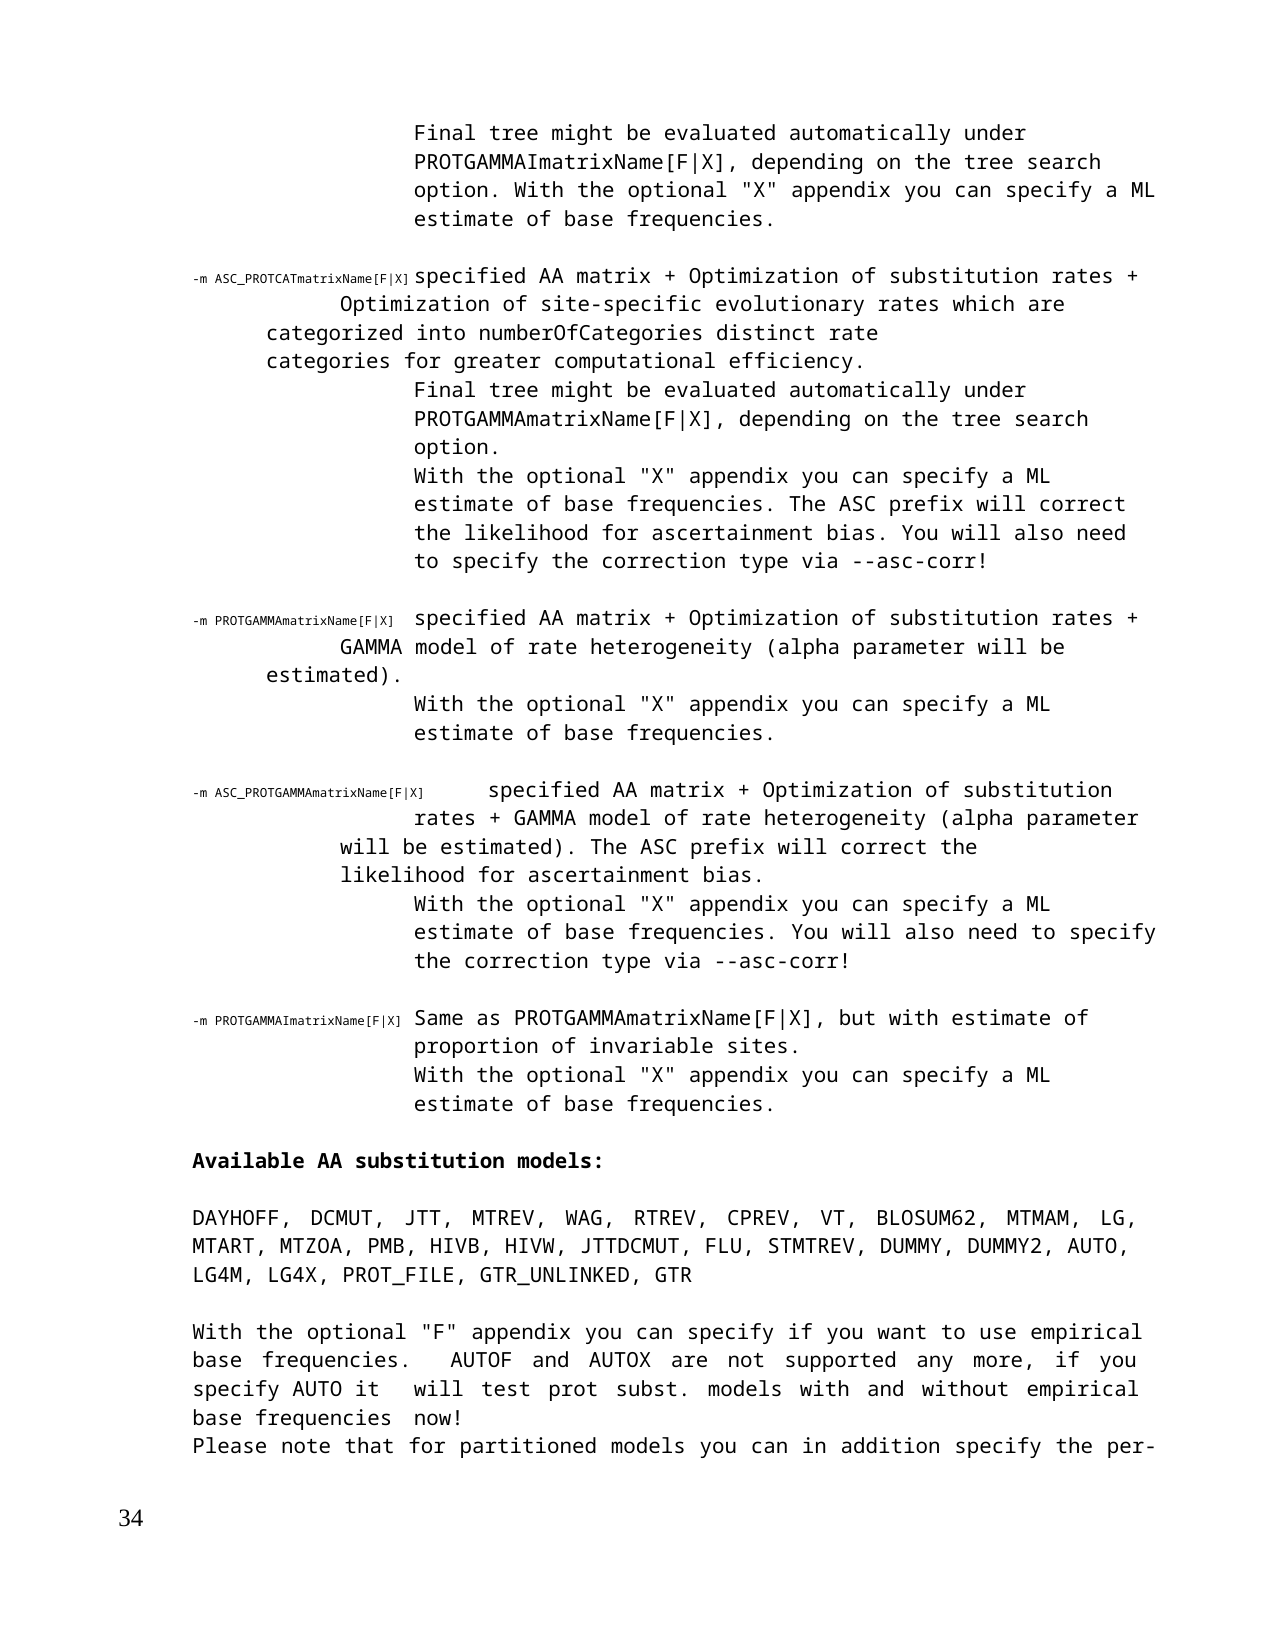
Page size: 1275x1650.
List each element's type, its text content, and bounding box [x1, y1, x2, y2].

text -m PROTGAMMAImatrixName[F|X] Same as PROTGAMMAmatrixName[F|X], but with estimate of proportion of invariable sites. [118, 1003, 1157, 1060]
text Available AA substitution models: [118, 1146, 1157, 1174]
text Final tree might be evaluated automatically under PROTGAMMAmatrixName[F|X], depending on the tree search option. [118, 375, 1157, 461]
text LG4M, LG4X, PROT_FILE, GTR_UNLINKED, GTR [118, 1260, 1157, 1288]
text -m ASC_PROTCATmatrixName[F|X] specified AA matrix + Optimization of substitution rates + Optimization of site-specific evolutionary rates which are categorized into numberOfCategories distinct rate categories for greater computational efficiency. [118, 261, 1157, 375]
text With the optional "X" appendix you can specify a ML estimate of base frequencies. The ASC prefix will correct the likelihood for ascertainment bias. You will also need to specify the correction type via --asc-corr! [118, 461, 1157, 575]
text Final tree might be evaluated automatically under PROTGAMMAImatrixName[F|X], depending on the tree search option. With the optional "X" appendix you can specify a ML estimate of base frequencies. [118, 118, 1157, 232]
text With the optional "X" appendix you can specify a ML estimate of base frequencies. [118, 1060, 1157, 1117]
text -m ASC_PROTGAMMAmatrixName[F|X] specified AA matrix + Optimization of substitution rates + GAMMA model of rate heterogeneity (alpha parameter will be estimated). The ASC prefix will correct the likelihood for ascertainment bias. [118, 774, 1157, 889]
text With the optional "X" appendix you can specify a ML estimate of base frequencies. [118, 689, 1157, 746]
text Please note that for partitioned models you can in addition specify the per- [118, 1431, 1157, 1459]
text -m PROTGAMMAmatrixName[F|X] specified AA matrix + Optimization of substitution rates + GAMMA model of rate heterogeneity (alpha parameter will be estimated). [118, 603, 1157, 689]
text With the optional "X" appendix you can specify a ML estimate of base frequencies. You will also need to specify the correction type via --asc-corr! [118, 889, 1157, 974]
text DAYHOFF, DCMUT, JTT, MTREV, WAG, RTREV, CPREV, VT, BLOSUM62, MTMAM, LG, MTART, MTZOA, PMB, HIVB, HIVW, JTTDCMUT, FLU, STMTREV, DUMMY, DUMMY2, AUTO, [118, 1203, 1157, 1260]
text With the optional "F" appendix you can specify if you want to use empirical base frequencies. AUTOF and AUTOX are not supported any more, if you specify AUTO it will test prot subst. models with and without empirical base frequencies now! [118, 1317, 1157, 1431]
